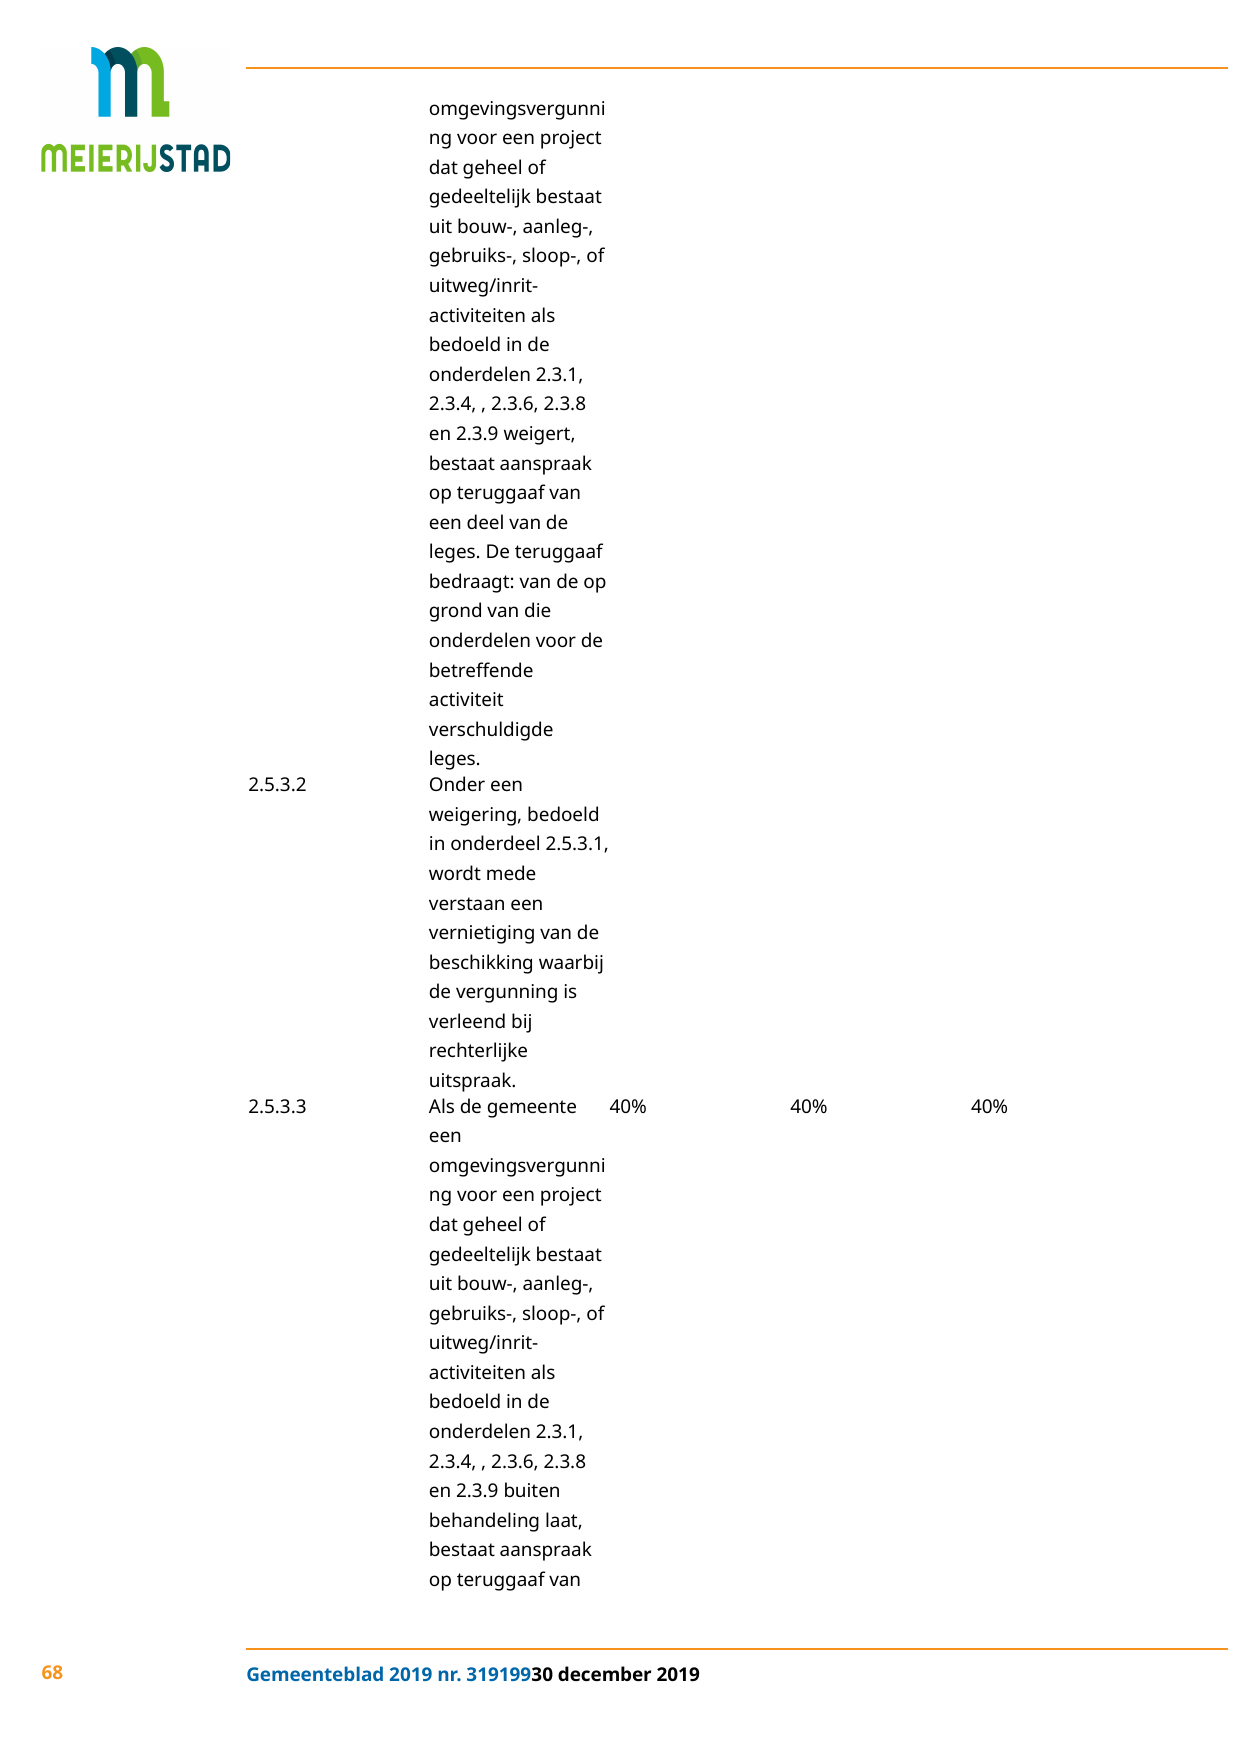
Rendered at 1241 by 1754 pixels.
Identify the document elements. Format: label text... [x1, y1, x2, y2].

table_cell Als de gemeente een omgevingsvergunning voor een project dat geheel of gedeeltelijk bestaat uit bouw-, aanleg-, gebruiks-, sloop-, of uitweg/inrit- activiteiten als bedoeld in de onderdelen 2.3.1, 2.3.4, , 2.3.6, 2.3.8 en 2.3.9 buiten behandeling laat, bestaat aanspraak op teruggaaf van [429, 1093, 609, 1592]
table_cell [971, 771, 1152, 1093]
table_cell Onder een weigering, bedoeld in onderdeel 2.5.3.1, wordt mede verstaan een vernietiging van de beschikking waarbij de vergunning is verleend bij rechterlijke uitspraak. [429, 771, 609, 1093]
picture [41, 47, 231, 172]
table_cell 40% [609, 1093, 790, 1592]
table_cell [248, 95, 429, 771]
table_cell [609, 95, 790, 771]
table_cell 2.5.3.2 [248, 771, 429, 1093]
table_cell [609, 771, 790, 1093]
table_cell [971, 95, 1152, 771]
table_cell [790, 771, 971, 1093]
table_cell 40% [790, 1093, 971, 1592]
table_cell [790, 95, 971, 771]
table_cell 2.5.3.3 [248, 1093, 429, 1592]
table_cell 40% [971, 1093, 1152, 1592]
table_cell omgevingsvergunning voor een project dat geheel of gedeeltelijk bestaat uit bouw-, aanleg-, gebruiks-, sloop-, of uitweg/inrit- activiteiten als bedoeld in de onderdelen 2.3.1, 2.3.4, , 2.3.6, 2.3.8 en 2.3.9 weigert, bestaat aanspraak op teruggaaf van een deel van de leges. De teruggaaf bedraagt: van de op grond van die onderdelen voor de betreffende activiteit verschuldigde leges. [429, 95, 609, 771]
